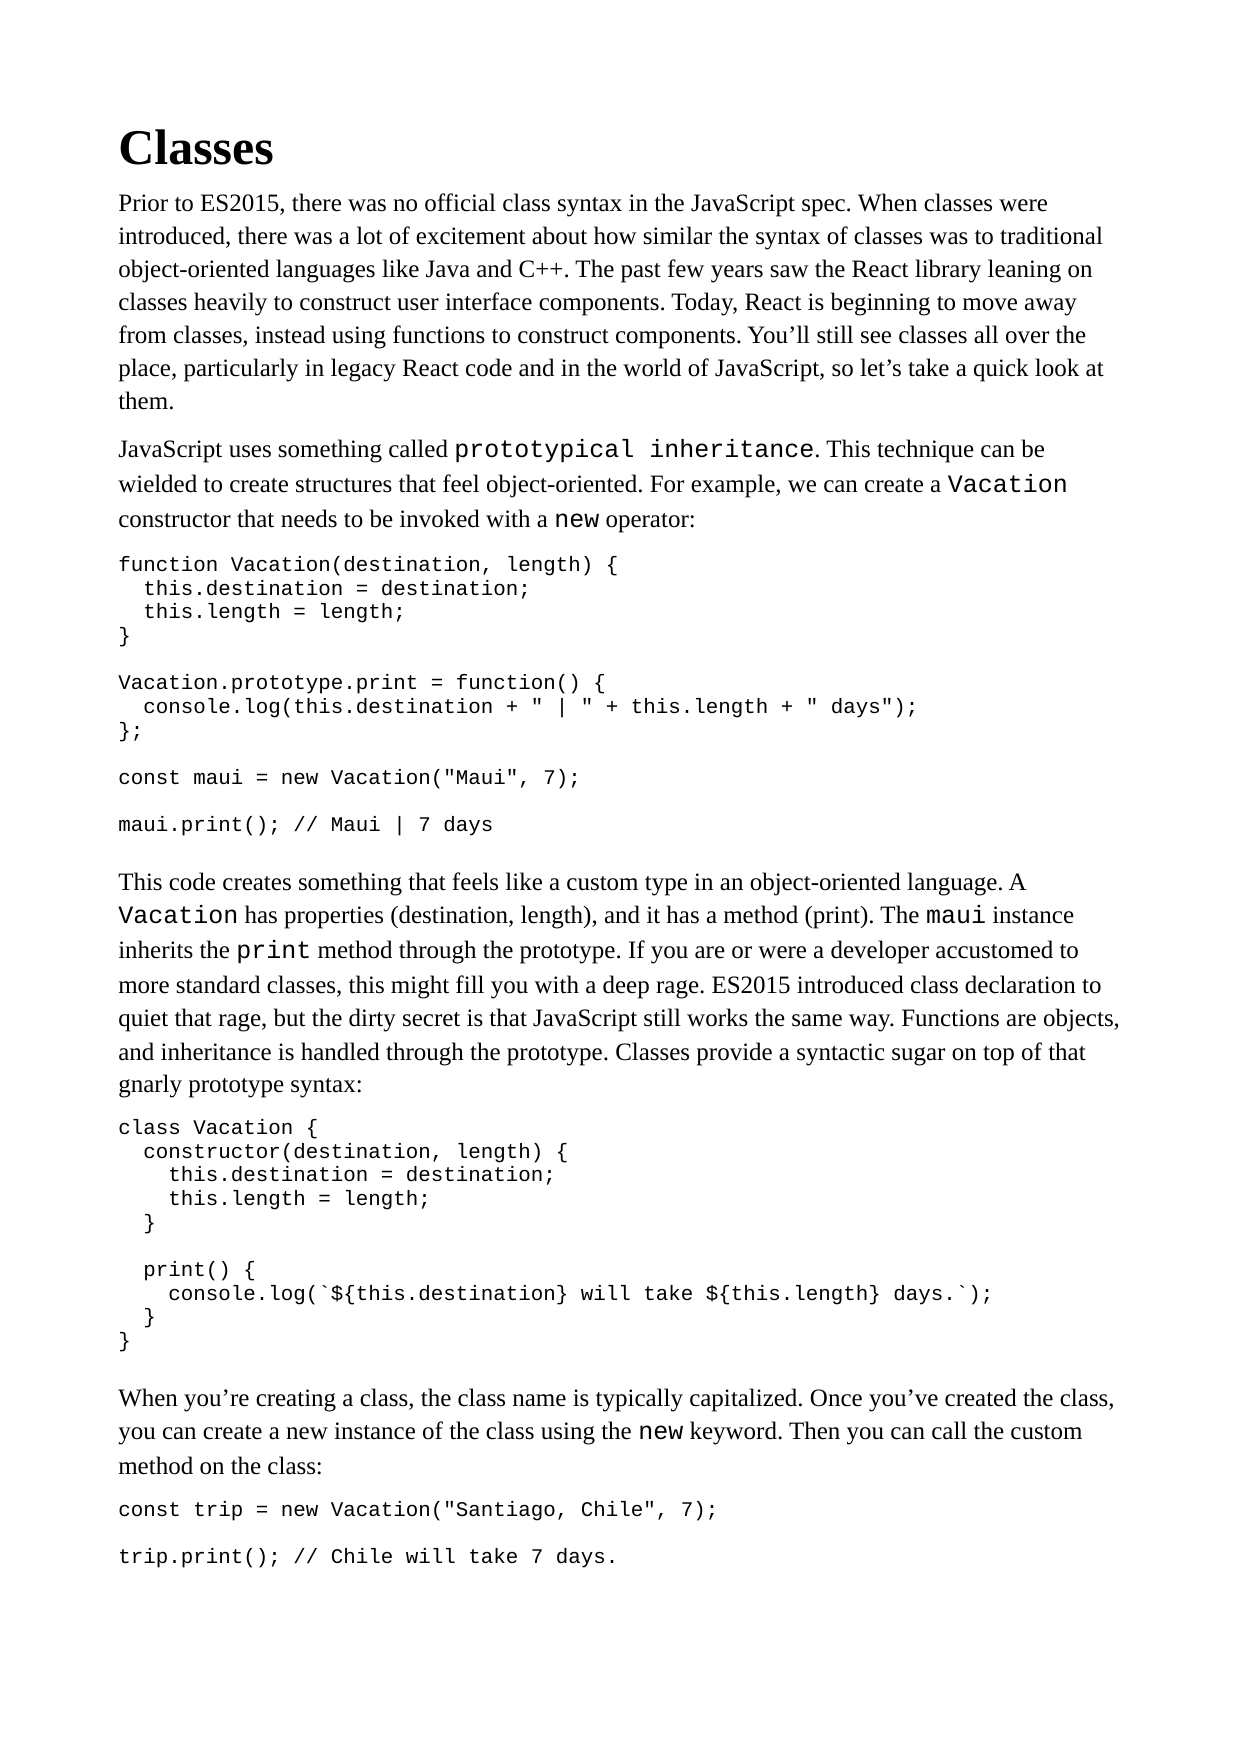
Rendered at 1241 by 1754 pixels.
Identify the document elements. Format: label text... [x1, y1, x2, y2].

text JavaScript uses something called prototypical inheritance. This technique can be wielded to create structures that feel object-oriented. For example, we can create a Vacation constructor that needs to be invoked with a new operator: [118, 434, 1122, 535]
text } [118, 1212, 1122, 1235]
text function Vacation(destination, length) { [118, 554, 1122, 578]
text const maui = new Vacation("Maui", 7); [118, 767, 1122, 791]
text Vacation.prototype.print = function() { [118, 672, 1122, 696]
text Prior to ES2015, there was no official class syntax in the JavaScript spec. When classes were introduced, there was a lot of excitement about how similar the syntax of classes was to traditional object-oriented languages like Java and C++. The past few years saw the React library leaning on classes heavily to construct user interface components. Today, React is beginning to move away from classes, instead using functions to construct components. You’ll still see classes all over the place, particularly in legacy React code and in the world of JavaScript, so let’s take a quick look at them. [118, 188, 1122, 415]
text trip.print(); // Chile will take 7 days. [118, 1546, 1122, 1570]
text this.destination = destination; [118, 1164, 1122, 1188]
text This code creates something that feels like a custom type in an object-oriented language. A Vacation has properties (destination, length), and it has a method (print). The maui instance inherits the print method through the prototype. If you are or were a developer accustomed to more standard classes, this might fill you with a deep rage. ES2015 introduced class declaration to quiet that rage, but the dirty secret is that JavaScript still works the same way. Functions are objects, and inheritance is handled through the prototype. Classes provide a syntactic sugar on top of that gnarly prototype syntax: [118, 867, 1122, 1098]
text console.log(`${this.destination} will take ${this.length} days.`); [118, 1283, 1122, 1306]
text } [118, 1330, 1122, 1354]
text const trip = new Vacation("Santiago, Chile", 7); [118, 1499, 1122, 1522]
subtitle Classes [118, 118, 1122, 176]
text print() { [118, 1259, 1122, 1283]
text } [118, 1306, 1122, 1330]
text this.length = length; [118, 1188, 1122, 1212]
text maui.print(); // Maui | 7 days [118, 814, 1122, 838]
text When you’re creating a class, the class name is typically capitalized. Once you’ve created the class, you can create a new instance of the class using the new keyword. Then you can call the custom method on the class: [118, 1383, 1122, 1480]
text class Vacation { [118, 1117, 1122, 1141]
text }; [118, 719, 1122, 743]
text this.length = length; [118, 601, 1122, 625]
text console.log(this.destination + " | " + this.length + " days"); [118, 696, 1122, 719]
text } [118, 625, 1122, 649]
text constructor(destination, length) { [118, 1141, 1122, 1164]
text this.destination = destination; [118, 578, 1122, 601]
